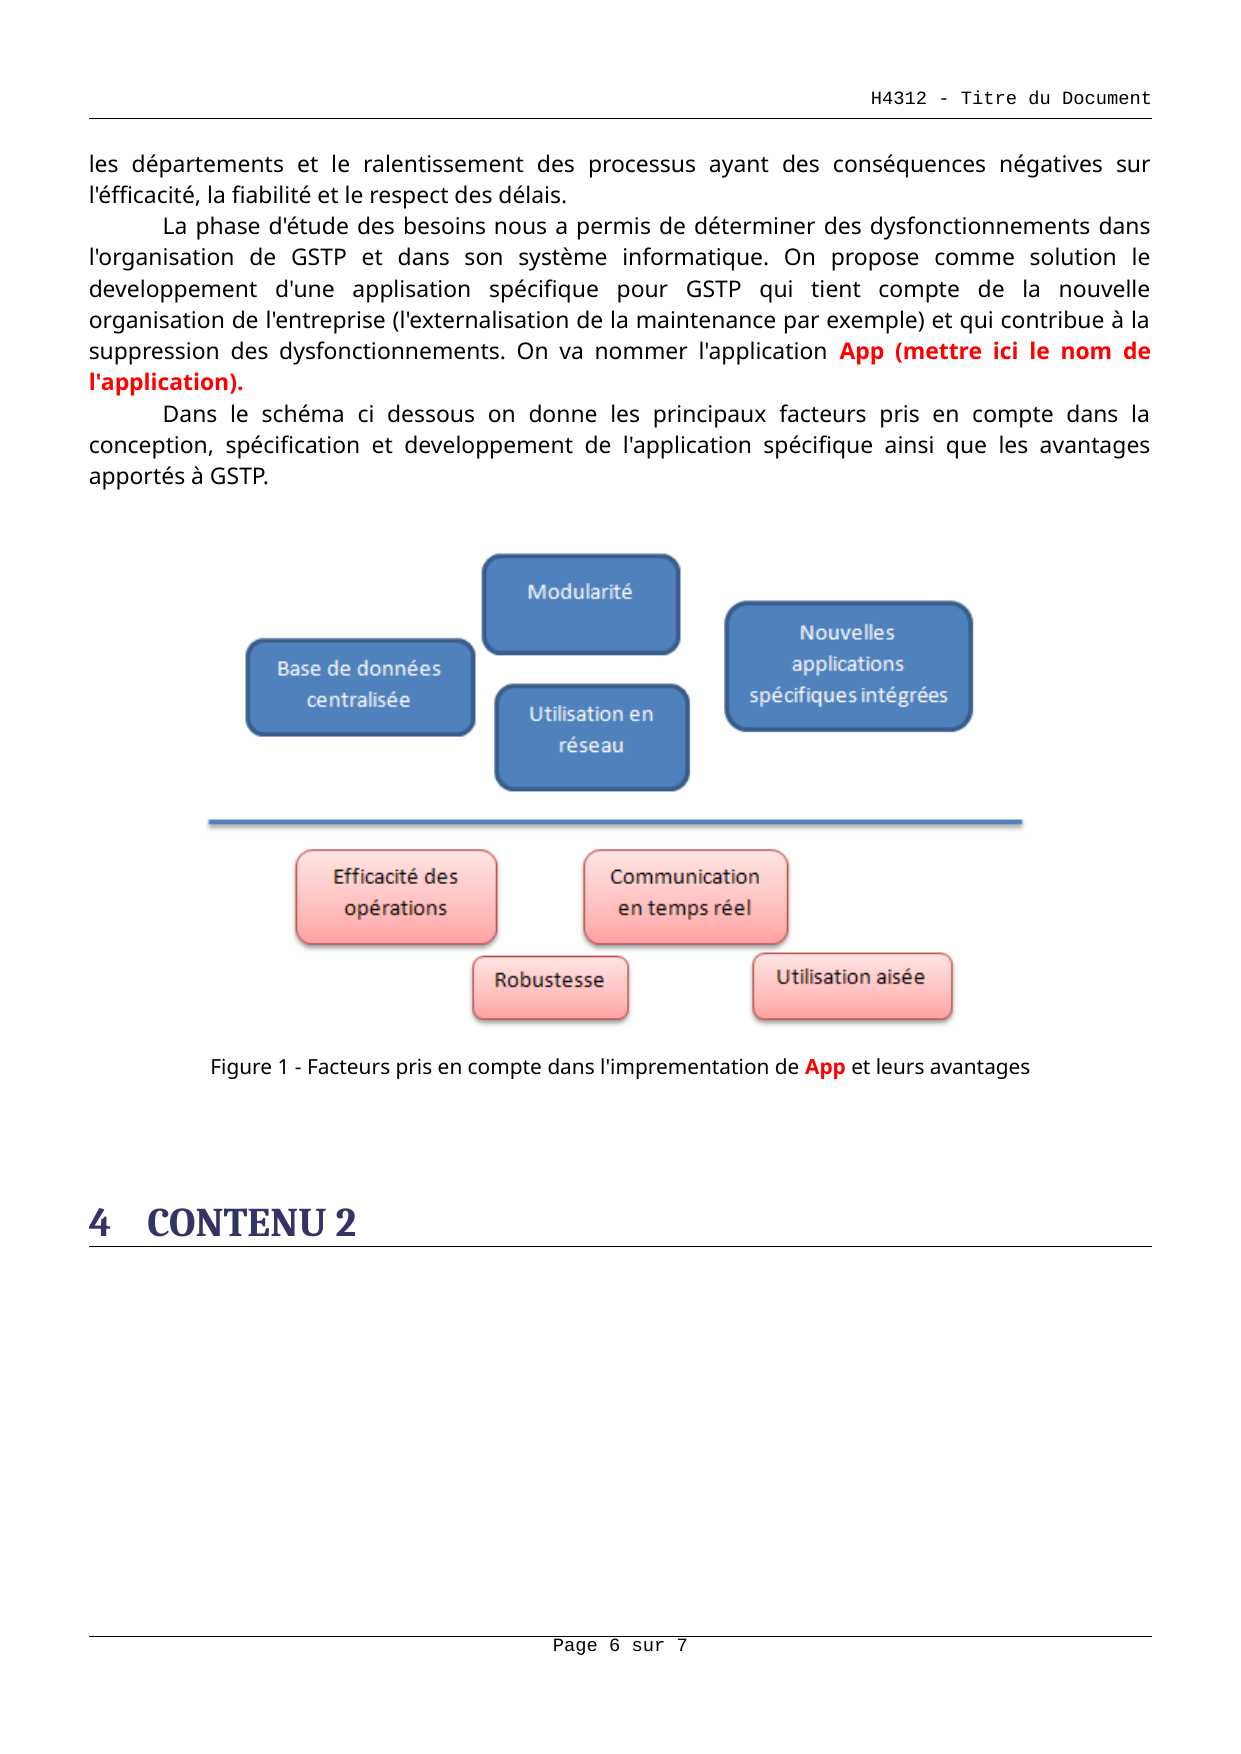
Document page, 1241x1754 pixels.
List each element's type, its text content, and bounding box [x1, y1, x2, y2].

text Dans le schéma ci dessous on donne les principaux facteurs pris en compte dans la conception, spécification et developpement de l'application spécifique ainsi que les avantages apportés à GSTP. [88, 397, 1152, 491]
picture [191, 535, 1050, 1053]
subtitle Contenu 2 [88, 1199, 1152, 1247]
text Figure 1 - Facteurs pris en compte dans l'imprementation de App et leurs avantages [191, 1053, 1049, 1081]
text les départements et le ralentissement des processus ayant des conséquences négatives sur l'éfficacité, la fiabilité et le respect des délais. [88, 147, 1152, 210]
text La phase d'étude des besoins nous a permis de déterminer des dysfonctionnements dans l'organisation de GSTP et dans son système informatique. On propose comme solution le developpement d'une applisation spécifique pour GSTP qui tient compte de la nouvelle organisation de l'entreprise (l'externalisation de la maintenance par exemple) et qui contribue à la suppression des dysfonctionnements. On va nommer l'application App (mettre ici le nom de l'application). [88, 210, 1152, 397]
